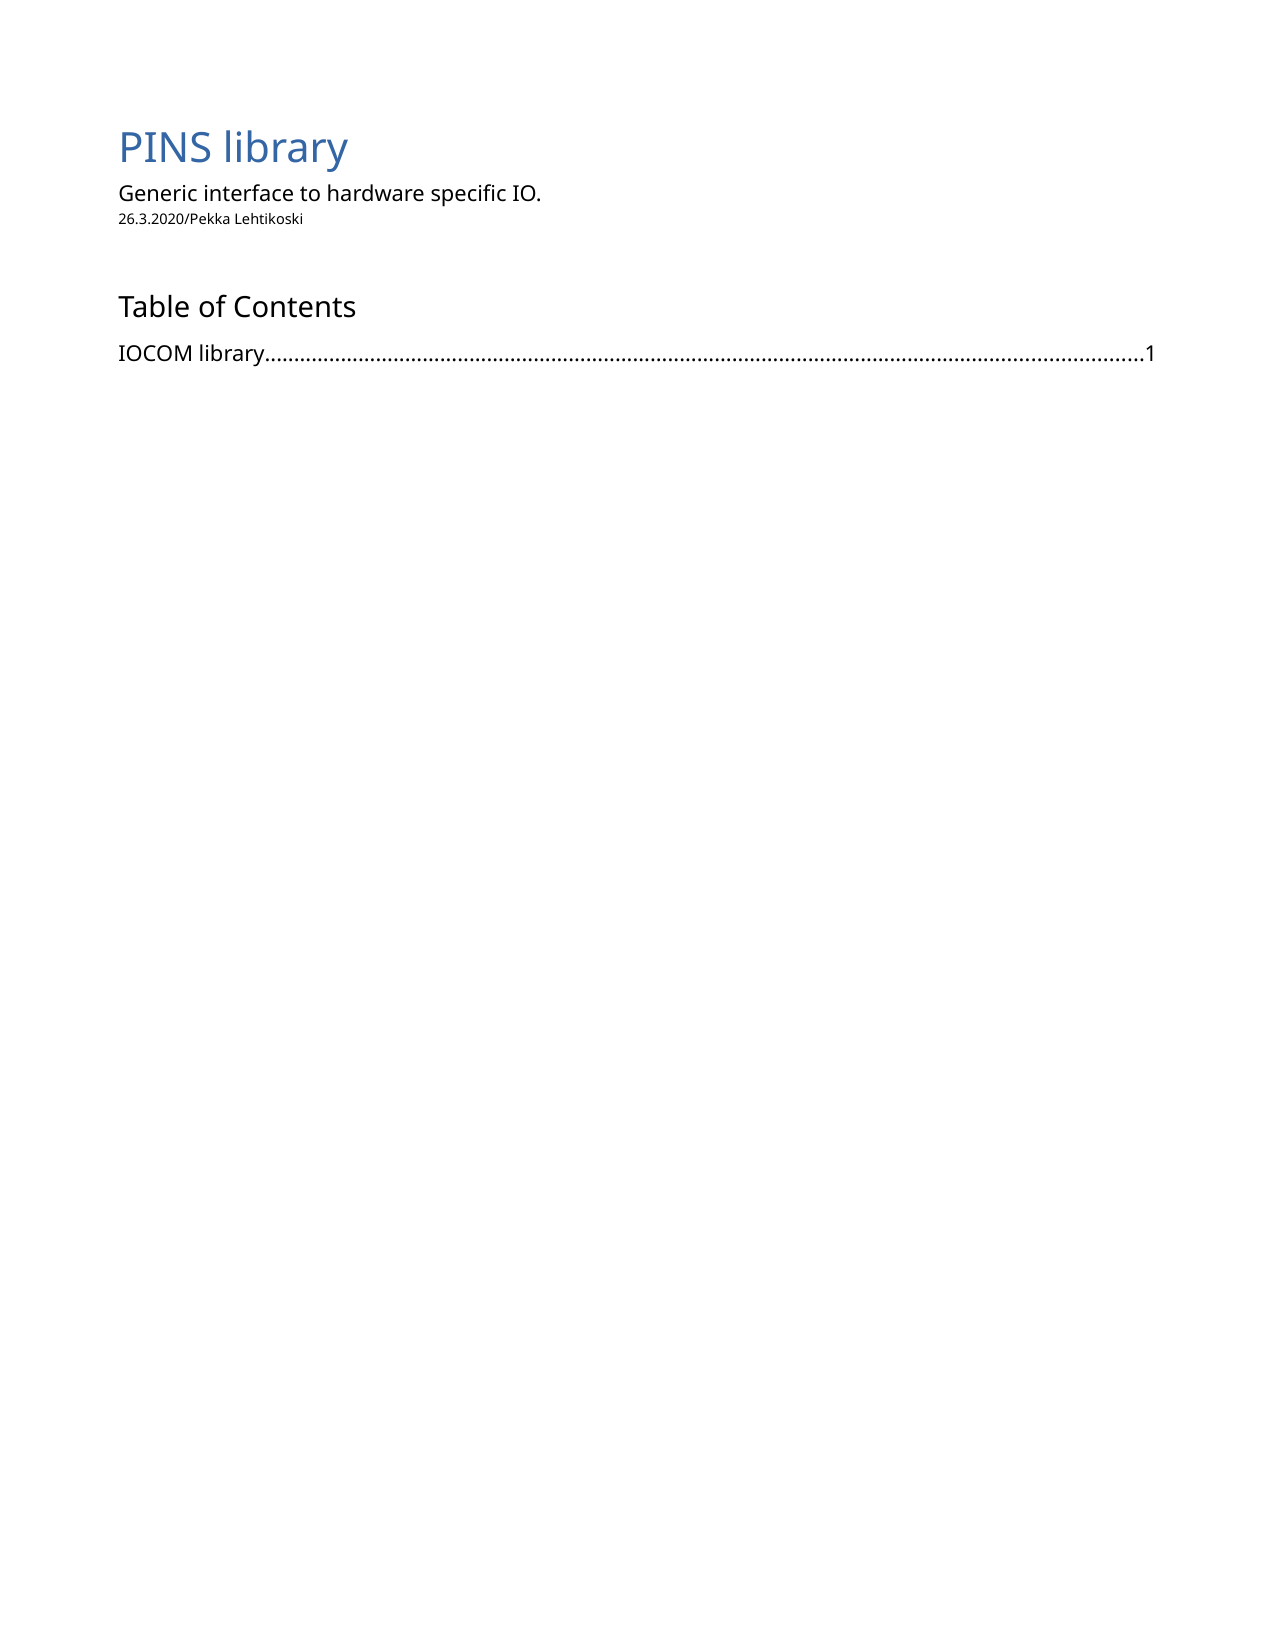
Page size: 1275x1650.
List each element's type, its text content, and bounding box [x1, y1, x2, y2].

text Generic interface to hardware specific IO. [118, 178, 1157, 207]
text 26.3.2020/Pekka Lehtikoski [118, 209, 1157, 229]
subtitle Table of Contents [118, 286, 1157, 326]
text IOCOM library 1 [118, 338, 1157, 368]
text PINS library [118, 118, 1157, 175]
